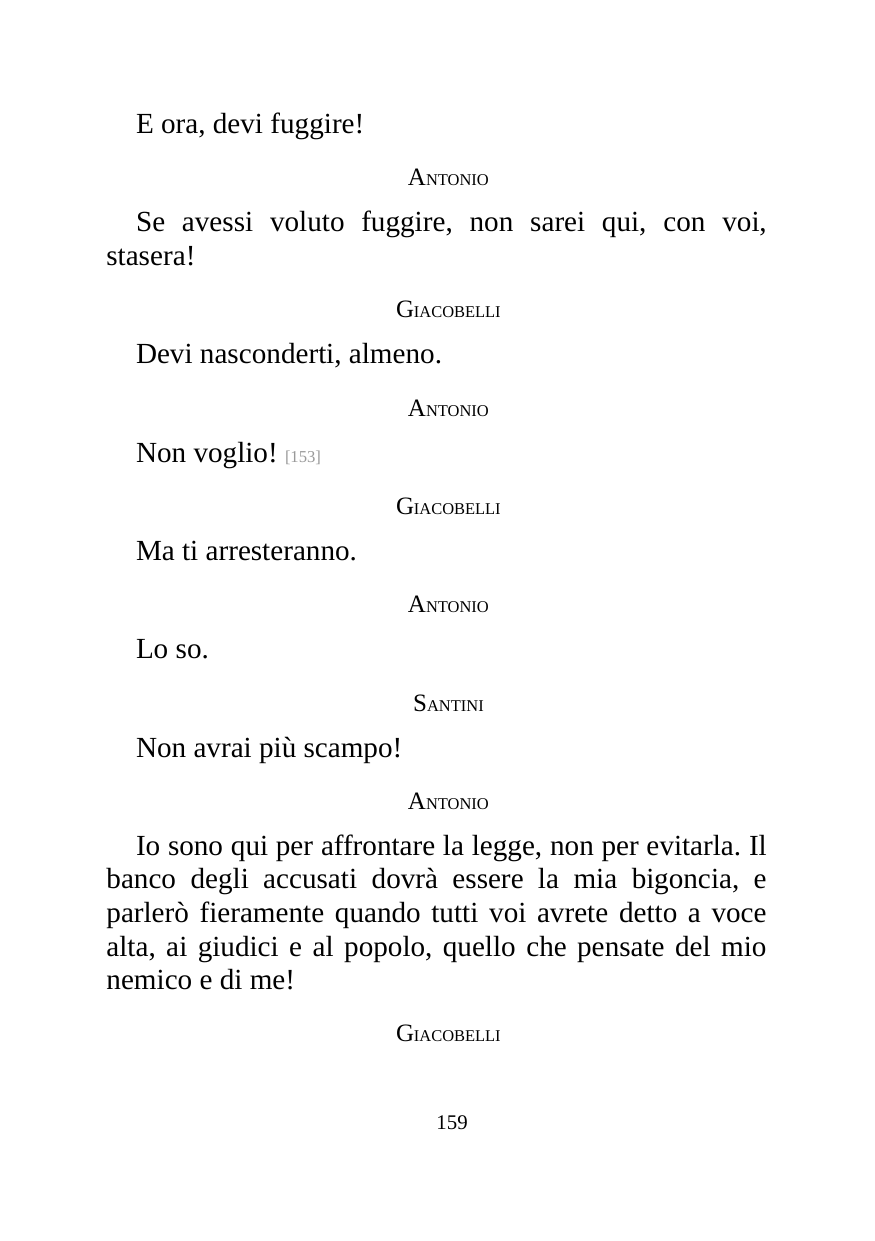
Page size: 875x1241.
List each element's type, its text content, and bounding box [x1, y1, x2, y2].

text Devi nasconderti, almeno. [106, 336, 768, 370]
text Ma ti arresteranno. [106, 533, 768, 567]
text Santini [106, 684, 768, 717]
text Antonio [106, 389, 768, 422]
text Non voglio! [153] [106, 435, 768, 468]
text Giacobelli [106, 487, 768, 521]
text Antonio [106, 585, 768, 619]
text Antonio [106, 782, 768, 816]
text Non avrai più scampo! [106, 730, 768, 763]
text Giacobelli [106, 290, 768, 324]
text Se avessi voluto fuggire, non sarei qui, con voi, stasera! [106, 204, 768, 272]
text Lo so. [106, 631, 768, 665]
text E ora, devi fuggire! [106, 106, 768, 140]
text Antonio [106, 158, 768, 192]
text Io sono qui per affrontare la legge, non per evitarla. Il banco degli accusati dovrà essere la mia bigoncia, e parlerò fieramente quando tutti voi avrete detto a voce alta, ai giudici e al popolo, quello che pensate del mio nemico e di me! [106, 828, 768, 996]
text Giacobelli [106, 1014, 768, 1048]
